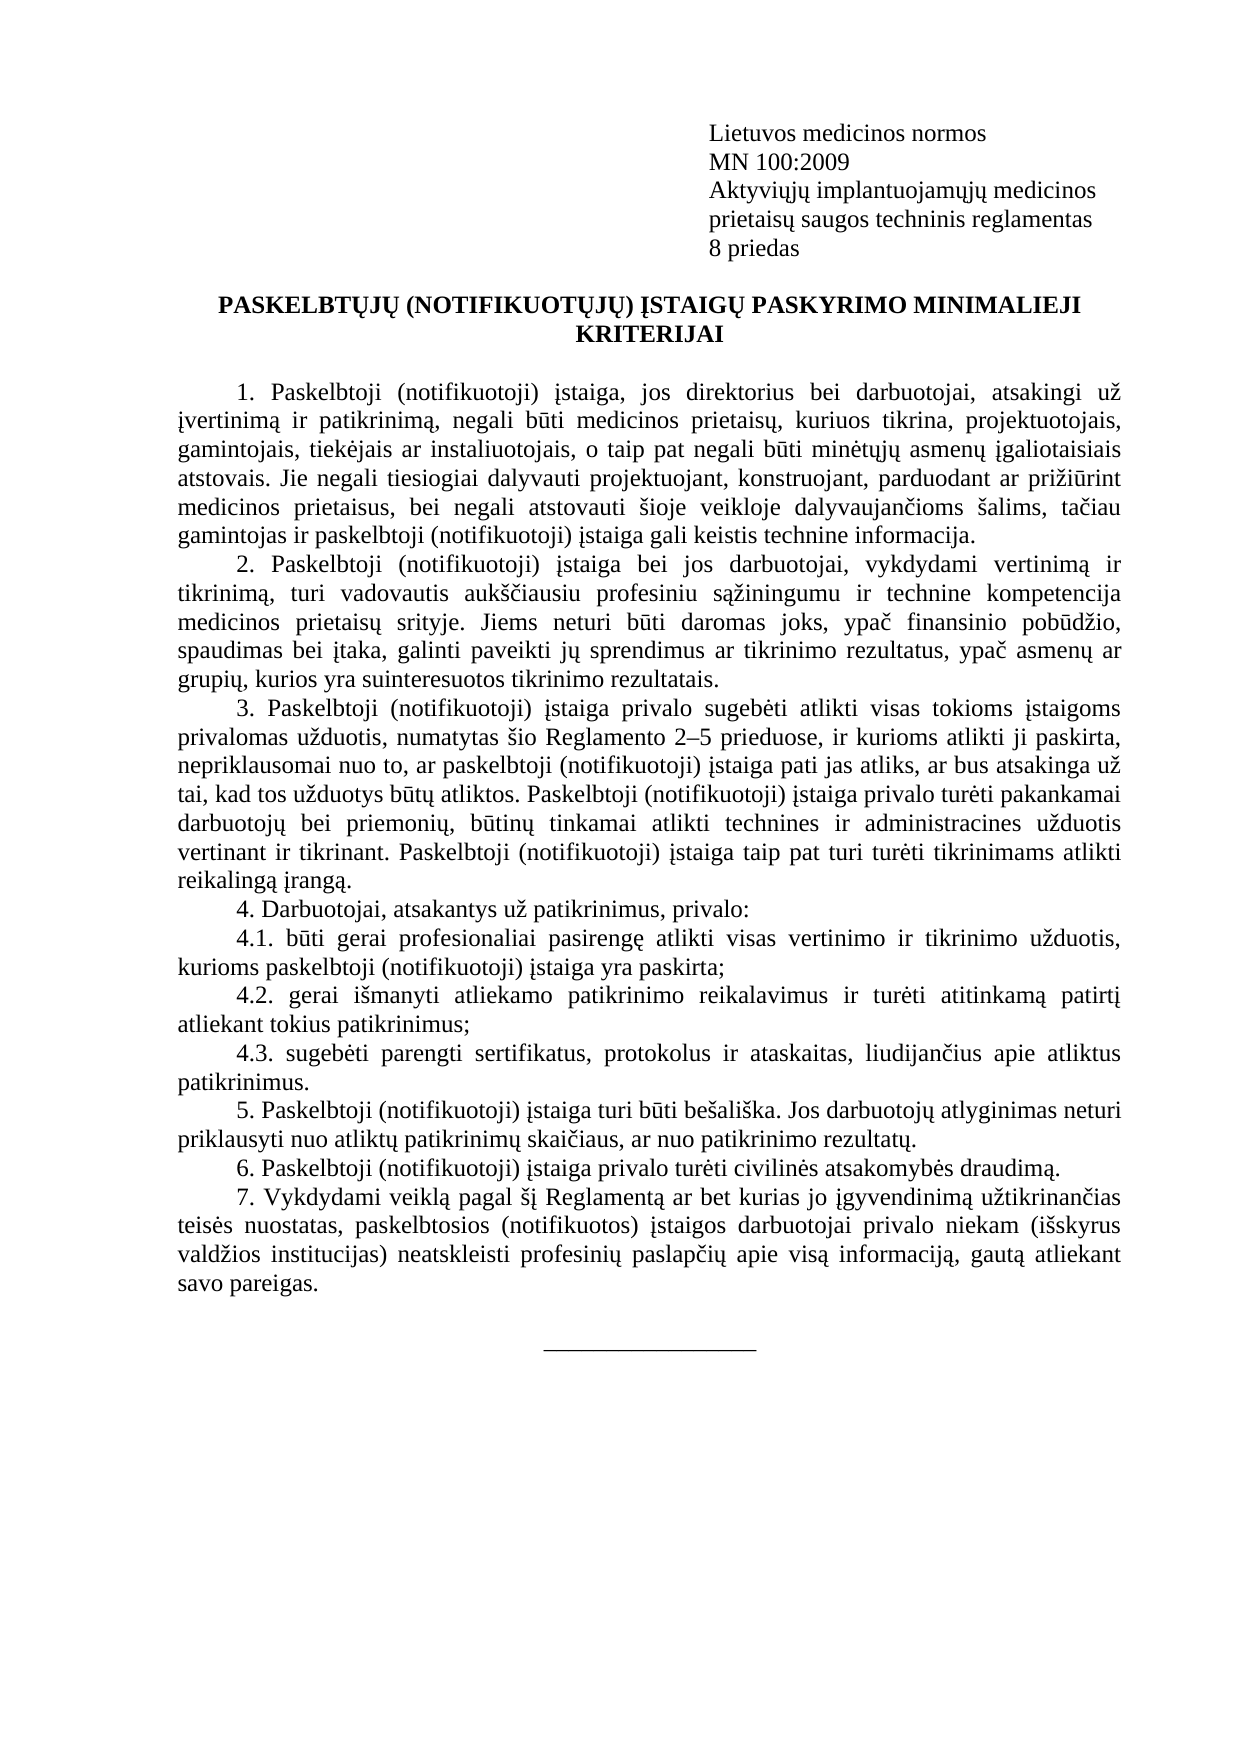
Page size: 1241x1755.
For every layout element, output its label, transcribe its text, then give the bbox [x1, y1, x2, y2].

text 1. Paskelbtoji (notifikuotoji) įstaiga, jos direktorius bei darbuotojai, atsakingi už įvertinimą ir patikrinimą, negali būti medicinos prietaisų, kuriuos tikrina, projektuotojais, gamintojais, tiekėjais ar instaliuotojais, o taip pat negali būti minėtųjų asmenų įgaliotaisiais atstovais. Jie negali tiesiogiai dalyvauti projektuojant, konstruojant, parduodant ar prižiūrint medicinos prietaisus, bei negali atstovauti šioje veikloje dalyvaujančioms šalims, tačiau gamintojas ir paskelbtoji (notifikuotoji) įstaiga gali keistis technine informacija. [177, 377, 1122, 549]
text _________________ [177, 1326, 1122, 1354]
text 4.2. gerai išmanyti atliekamo patikrinimo reikalavimus ir turėti atitinkamą patirtį atliekant tokius patikrinimus; [177, 981, 1122, 1038]
text 8 priedas [177, 233, 1122, 262]
text 4. Darbuotojai, atsakantys už patikrinimus, privalo: [177, 894, 1122, 923]
text 5. Paskelbtoji (notifikuotoji) įstaiga turi būti bešališka. Jos darbuotojų atlyginimas neturi priklausyti nuo atliktų patikrinimų skaičiaus, ar nuo patikrinimo rezultatų. [177, 1096, 1122, 1153]
text 2. Paskelbtoji (notifikuotoji) įstaiga bei jos darbuotojai, vykdydami vertinimą ir tikrinimą, turi vadovautis aukščiausiu profesiniu sąžiningumu ir technine kompetencija medicinos prietaisų srityje. Jiems neturi būti daromas joks, ypač finansinio pobūdžio, spaudimas bei įtaka, galinti paveikti jų sprendimus ar tikrinimo rezultatus, ypač asmenų ar grupių, kurios yra suinteresuotos tikrinimo rezultatais. [177, 549, 1122, 693]
text PASKELBTŲJŲ (NOTIFIKUOTŲJŲ) ĮSTAIGŲ PASKYRIMO MINIMALIEJI KRITERIJAI [177, 291, 1122, 348]
text 3. Paskelbtoji (notifikuotoji) įstaiga privalo sugebėti atlikti visas tokioms įstaigoms privalomas užduotis, numatytas šio Reglamento 2–5 prieduose, ir kurioms atlikti ji paskirta, nepriklausomai nuo to, ar paskelbtoji (notifikuotoji) įstaiga pati jas atliks, ar bus atsakinga už tai, kad tos užduotys būtų atliktos. Paskelbtoji (notifikuotoji) įstaiga privalo turėti pakankamai darbuotojų bei priemonių, būtinų tinkamai atlikti technines ir administracines užduotis vertinant ir tikrinant. Paskelbtoji (notifikuotoji) įstaiga taip pat turi turėti tikrinimams atlikti reikalingą įrangą. [177, 693, 1122, 894]
text MN 100:2009 [177, 147, 1122, 176]
text 6. Paskelbtoji (notifikuotoji) įstaiga privalo turėti civilinės atsakomybės draudimą. [177, 1153, 1122, 1182]
text prietaisų saugos techninis reglamentas [177, 204, 1122, 233]
text Lietuvos medicinos normos [709, 118, 1122, 147]
text Aktyviųjų implantuojamųjų medicinos [177, 176, 1122, 204]
text 4.3. sugebėti parengti sertifikatus, protokolus ir ataskaitas, liudijančius apie atliktus patikrinimus. [177, 1038, 1122, 1096]
text 4.1. būti gerai profesionaliai pasirengę atlikti visas vertinimo ir tikrinimo užduotis, kurioms paskelbtoji (notifikuotoji) įstaiga yra paskirta; [177, 923, 1122, 981]
text 7. Vykdydami veiklą pagal šį Reglamentą ar bet kurias jo įgyvendinimą užtikrinančias teisės nuostatas, paskelbtosios (notifikuotos) įstaigos darbuotojai privalo niekam (išskyrus valdžios institucijas) neatskleisti profesinių paslapčių apie visą informaciją, gautą atliekant savo pareigas. [177, 1182, 1122, 1297]
